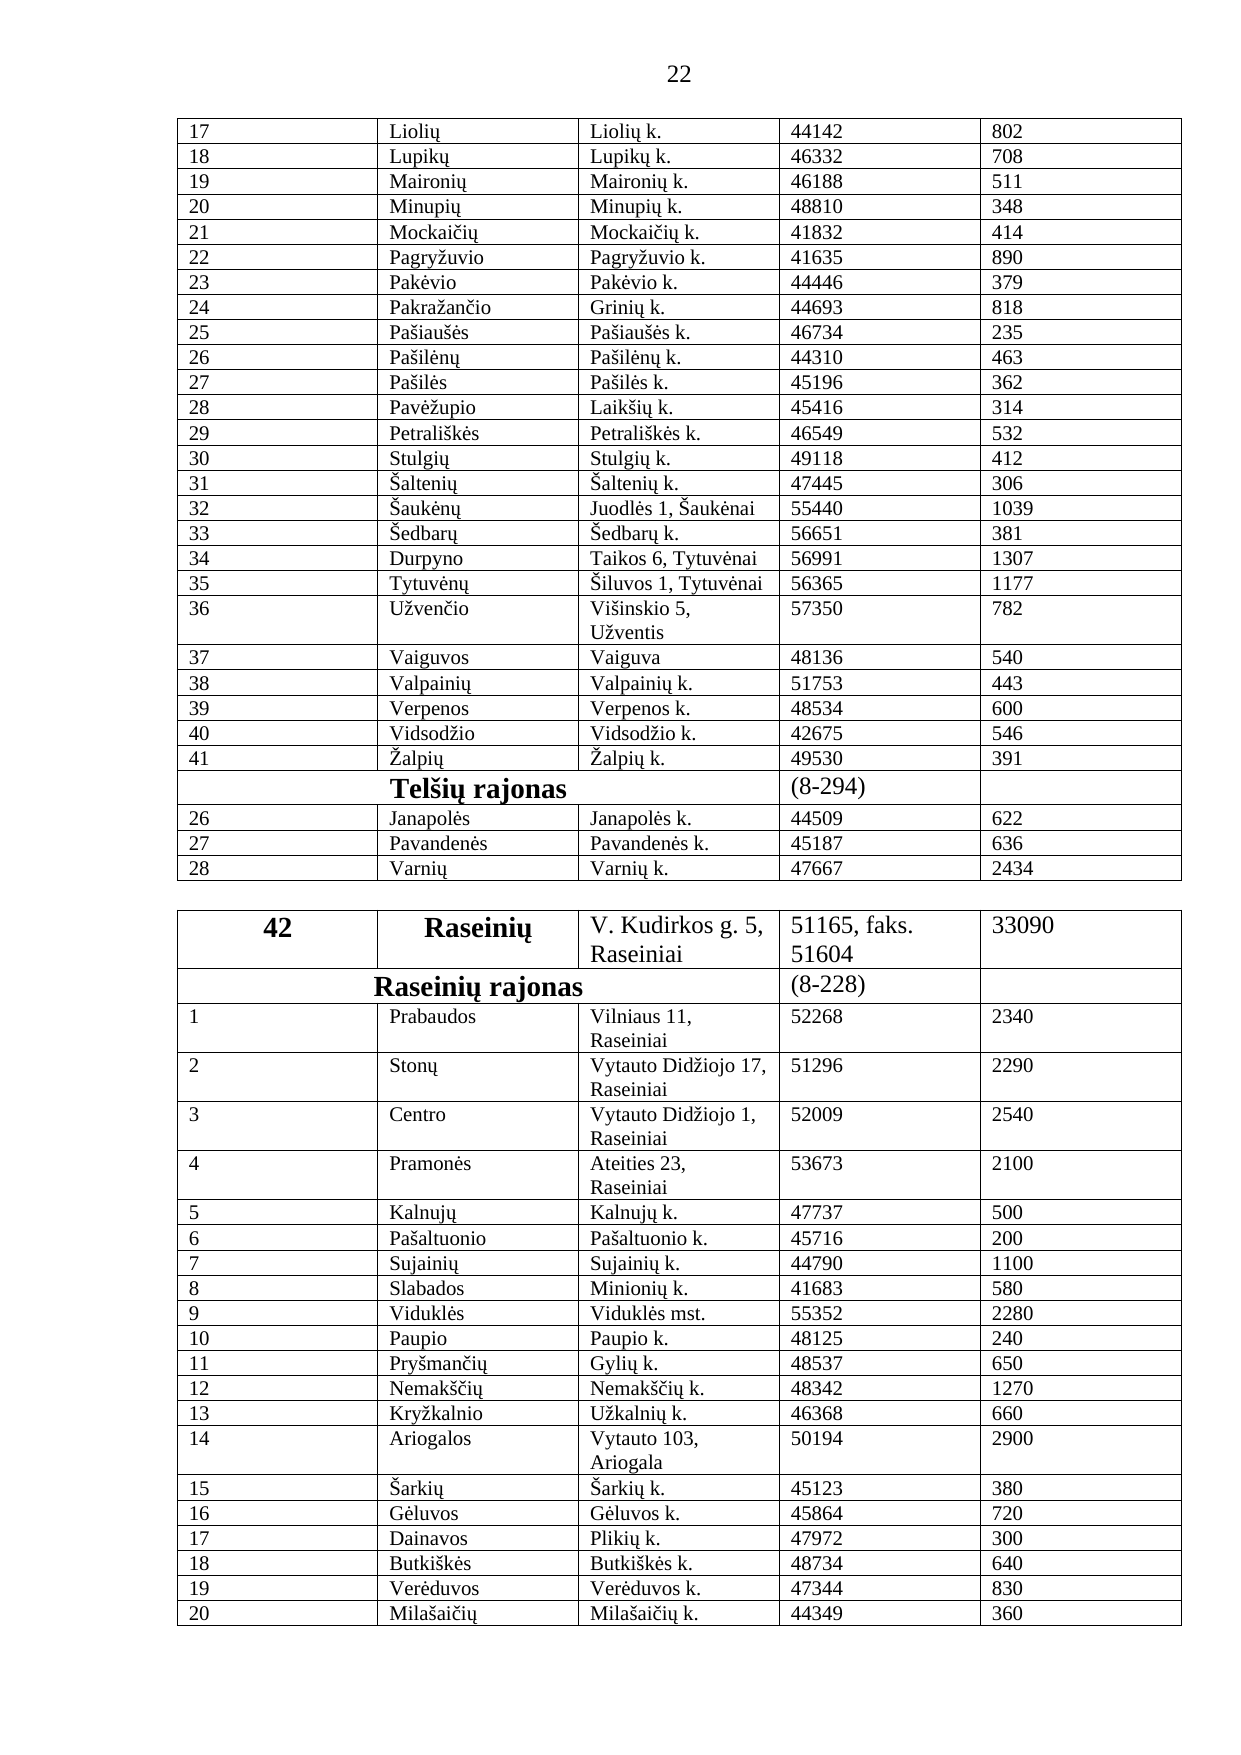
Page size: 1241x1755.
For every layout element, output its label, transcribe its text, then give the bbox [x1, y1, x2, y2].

table_cell Stonų [378, 1053, 578, 1101]
table_cell 11 [178, 1351, 377, 1375]
table_cell Pašaltuonio k. [579, 1225, 779, 1249]
table_cell Slabados [378, 1276, 578, 1300]
table_cell 52009 [780, 1102, 980, 1150]
table_cell 37 [178, 645, 377, 669]
table_cell Šaukėnų [378, 496, 578, 520]
table_header 42 [178, 911, 377, 968]
table_cell 3 [178, 1102, 377, 1150]
table_cell Vytauto Didžiojo 17, Raseiniai [579, 1053, 779, 1101]
table_cell 47344 [780, 1576, 980, 1600]
table_cell 622 [981, 805, 1181, 829]
table_cell 44310 [780, 345, 980, 369]
table_cell Liolių [378, 119, 578, 143]
table_cell Maironių k. [579, 169, 779, 193]
table_cell Pavandenės k. [579, 831, 779, 854]
table_cell 4 [178, 1151, 377, 1199]
table_cell 1100 [981, 1251, 1181, 1274]
table_cell 57350 [780, 596, 980, 644]
table_cell Vytauto 103, Ariogala [579, 1426, 779, 1474]
table_cell 41683 [780, 1276, 980, 1300]
table_cell 47445 [780, 471, 980, 495]
table_cell 500 [981, 1200, 1181, 1224]
table_cell [981, 771, 1181, 804]
table_cell Butkiškės k. [579, 1551, 779, 1575]
table_cell 18 [178, 144, 377, 168]
table_cell Pagryžuvio k. [579, 245, 779, 269]
table_cell 44446 [780, 270, 980, 294]
table_cell 46734 [780, 320, 980, 344]
table_cell 22 [178, 245, 377, 269]
table_cell 27 [178, 831, 377, 854]
table_cell 580 [981, 1276, 1181, 1300]
table_cell 2900 [981, 1426, 1181, 1474]
table_cell 26 [178, 805, 377, 829]
table_cell 14 [178, 1426, 377, 1474]
table_cell 15 [178, 1475, 377, 1499]
table_cell Pašiaušės k. [579, 320, 779, 344]
table_cell Vidsodžio k. [579, 721, 779, 745]
table_cell Taikos 6, Tytuvėnai [579, 546, 779, 570]
table_cell 52268 [780, 1004, 980, 1052]
table_cell 48534 [780, 696, 980, 719]
table_cell 51753 [780, 670, 980, 694]
table_cell 380 [981, 1475, 1181, 1499]
table_cell Minionių k. [579, 1276, 779, 1300]
table_cell 45716 [780, 1225, 980, 1249]
table_cell 48537 [780, 1351, 980, 1375]
table_header V. Kudirkos g. 5, Raseiniai [579, 911, 779, 968]
table_cell 379 [981, 270, 1181, 294]
table_cell Pašaltuonio [378, 1225, 578, 1249]
table_cell 44142 [780, 119, 980, 143]
table_cell 50194 [780, 1426, 980, 1474]
table_cell 1177 [981, 571, 1181, 595]
table_cell 42675 [780, 721, 980, 745]
table_cell (8-228) [780, 969, 980, 1003]
table_cell 2540 [981, 1102, 1181, 1150]
table_cell Šarkių k. [579, 1475, 779, 1499]
table_cell 48734 [780, 1551, 980, 1575]
table_cell 10 [178, 1326, 377, 1350]
table_cell 38 [178, 670, 377, 694]
table_cell Janapolės [378, 805, 578, 829]
table_cell 720 [981, 1501, 1181, 1524]
table_cell Vidsodžio [378, 721, 578, 745]
table_cell Pakėvio k. [579, 270, 779, 294]
table_cell Prabaudos [378, 1004, 578, 1052]
table_cell 41832 [780, 220, 980, 244]
table_cell 46368 [780, 1401, 980, 1425]
table_cell Užvenčio [378, 596, 578, 644]
table_cell Centro [378, 1102, 578, 1150]
table_cell Verpenos [378, 696, 578, 719]
table_cell 35 [178, 571, 377, 595]
table_cell 24 [178, 295, 377, 319]
table_cell 19 [178, 1576, 377, 1600]
table_cell Milašaičių k. [579, 1601, 779, 1625]
table_cell Viduklės mst. [579, 1301, 779, 1325]
table_cell Verpenos k. [579, 696, 779, 719]
table_cell 650 [981, 1351, 1181, 1375]
table_cell 660 [981, 1401, 1181, 1425]
table_cell 1307 [981, 546, 1181, 570]
table_cell 802 [981, 119, 1181, 143]
table_cell Dainavos [378, 1526, 578, 1550]
table_cell 47972 [780, 1526, 980, 1550]
table_cell 51296 [780, 1053, 980, 1101]
table_cell Telšių rajonas [178, 771, 779, 804]
table_cell 540 [981, 645, 1181, 669]
table_cell Valpainių k. [579, 670, 779, 694]
table_cell 463 [981, 345, 1181, 369]
table_cell 53673 [780, 1151, 980, 1199]
table_cell 532 [981, 420, 1181, 444]
table_cell Verėduvos [378, 1576, 578, 1600]
table_cell Nemakščių k. [579, 1376, 779, 1400]
table_cell 40 [178, 721, 377, 745]
table_cell Pavėžupio [378, 395, 578, 419]
table_cell 32 [178, 496, 377, 520]
table_cell 782 [981, 596, 1181, 644]
table_cell Grinių k. [579, 295, 779, 319]
table_cell Šaltenių k. [579, 471, 779, 495]
table_cell 2340 [981, 1004, 1181, 1052]
table_cell Vaiguvos [378, 645, 578, 669]
table_cell Petrališkės k. [579, 420, 779, 444]
table_cell 23 [178, 270, 377, 294]
table_cell Kryžkalnio [378, 1401, 578, 1425]
table_cell 8 [178, 1276, 377, 1300]
table_cell 890 [981, 245, 1181, 269]
table_cell 2290 [981, 1053, 1181, 1101]
table_cell Šedbarų k. [579, 521, 779, 545]
table_cell Varnių [378, 856, 578, 880]
table_cell (8-294) [780, 771, 980, 804]
table_cell Janapolės k. [579, 805, 779, 829]
table_cell Paupio [378, 1326, 578, 1350]
table_cell 5 [178, 1200, 377, 1224]
table_cell 45416 [780, 395, 980, 419]
table_cell 26 [178, 345, 377, 369]
table_cell Lupikų k. [579, 144, 779, 168]
table_cell Lupikų [378, 144, 578, 168]
table_cell 381 [981, 521, 1181, 545]
table_cell Pakražančio [378, 295, 578, 319]
table_cell Vaiguva [579, 645, 779, 669]
table_cell 20 [178, 1601, 377, 1625]
table_cell 21 [178, 220, 377, 244]
table_cell Maironių [378, 169, 578, 193]
table_cell Šarkių [378, 1475, 578, 1499]
table_cell 28 [178, 856, 377, 880]
table_cell Viduklės [378, 1301, 578, 1325]
table_cell 7 [178, 1251, 377, 1274]
table_cell 48342 [780, 1376, 980, 1400]
table_cell 546 [981, 721, 1181, 745]
table_cell Pašiaušės [378, 320, 578, 344]
table_cell Šedbarų [378, 521, 578, 545]
table_cell Sujainių [378, 1251, 578, 1274]
table_cell 348 [981, 195, 1181, 218]
table_cell Butkiškės [378, 1551, 578, 1575]
table_cell 6 [178, 1225, 377, 1249]
table_cell Pašilės k. [579, 370, 779, 394]
table_cell Stulgių k. [579, 446, 779, 469]
table_cell Gėluvos [378, 1501, 578, 1524]
table_cell Petrališkės [378, 420, 578, 444]
table_cell Raseinių rajonas [178, 969, 779, 1003]
table_cell 391 [981, 746, 1181, 770]
table_cell 56991 [780, 546, 980, 570]
table_cell 34 [178, 546, 377, 570]
table_cell Gėluvos k. [579, 1501, 779, 1524]
table_cell Gylių k. [579, 1351, 779, 1375]
table_cell 44349 [780, 1601, 980, 1625]
table_cell Stulgių [378, 446, 578, 469]
table_cell 46332 [780, 144, 980, 168]
table_cell Kalnujų k. [579, 1200, 779, 1224]
table_cell 29 [178, 420, 377, 444]
table_cell 830 [981, 1576, 1181, 1600]
table_header 33090 [981, 911, 1181, 968]
table_cell Kalnujų [378, 1200, 578, 1224]
table_cell Varnių k. [579, 856, 779, 880]
table_cell Pavandenės [378, 831, 578, 854]
table_cell 41635 [780, 245, 980, 269]
table_cell 45864 [780, 1501, 980, 1524]
table_cell Juodlės 1, Šaukėnai [579, 496, 779, 520]
table_cell Pagryžuvio [378, 245, 578, 269]
table_cell Pašilės [378, 370, 578, 394]
table_cell 240 [981, 1326, 1181, 1350]
table_cell Durpyno [378, 546, 578, 570]
table_cell 44509 [780, 805, 980, 829]
table_cell Vytauto Didžiojo 1, Raseiniai [579, 1102, 779, 1150]
table_cell 2 [178, 1053, 377, 1101]
table_cell 19 [178, 169, 377, 193]
table_cell 13 [178, 1401, 377, 1425]
table_cell Žalpių k. [579, 746, 779, 770]
table_cell Pašilėnų [378, 345, 578, 369]
table_cell Pryšmančių [378, 1351, 578, 1375]
table_cell 39 [178, 696, 377, 719]
table_cell 1 [178, 1004, 377, 1052]
table_cell 20 [178, 195, 377, 218]
table_cell Pakėvio [378, 270, 578, 294]
table_cell 1039 [981, 496, 1181, 520]
table_cell Tytuvėnų [378, 571, 578, 595]
table_cell 48136 [780, 645, 980, 669]
table_cell Minupių k. [579, 195, 779, 218]
table_cell Ateities 23, Raseiniai [579, 1151, 779, 1199]
table_cell 30 [178, 446, 377, 469]
table_cell 300 [981, 1526, 1181, 1550]
table_cell Liolių k. [579, 119, 779, 143]
table_cell 49530 [780, 746, 980, 770]
table_cell Valpainių [378, 670, 578, 694]
table_cell Višinskio 5, Užventis [579, 596, 779, 644]
table_cell Milašaičių [378, 1601, 578, 1625]
table_cell 2434 [981, 856, 1181, 880]
table_cell 48810 [780, 195, 980, 218]
table_cell 12 [178, 1376, 377, 1400]
table_cell 2280 [981, 1301, 1181, 1325]
table_cell 55352 [780, 1301, 980, 1325]
table_cell 314 [981, 395, 1181, 419]
table_cell 636 [981, 831, 1181, 854]
table_cell Žalpių [378, 746, 578, 770]
table_cell 708 [981, 144, 1181, 168]
table_header Raseinių [378, 911, 578, 968]
table_cell 47737 [780, 1200, 980, 1224]
table_cell 235 [981, 320, 1181, 344]
table_cell 48125 [780, 1326, 980, 1350]
table_cell 47667 [780, 856, 980, 880]
table_cell Pašilėnų k. [579, 345, 779, 369]
table_cell 55440 [780, 496, 980, 520]
table_cell 360 [981, 1601, 1181, 1625]
table_cell Verėduvos k. [579, 1576, 779, 1600]
table_cell 49118 [780, 446, 980, 469]
table_cell Sujainių k. [579, 1251, 779, 1274]
table_cell Paupio k. [579, 1326, 779, 1350]
table_cell 1270 [981, 1376, 1181, 1400]
table_cell 36 [178, 596, 377, 644]
table_cell 45187 [780, 831, 980, 854]
table_cell 41 [178, 746, 377, 770]
table_cell 640 [981, 1551, 1181, 1575]
table_cell Mockaičių [378, 220, 578, 244]
table_cell 27 [178, 370, 377, 394]
table_cell 28 [178, 395, 377, 419]
table_cell 362 [981, 370, 1181, 394]
table_cell Minupių [378, 195, 578, 218]
table_cell 46188 [780, 169, 980, 193]
table_cell Šaltenių [378, 471, 578, 495]
table_cell 44693 [780, 295, 980, 319]
table_header 51165, faks. 51604 [780, 911, 980, 968]
table_cell [981, 969, 1181, 1003]
table_cell 511 [981, 169, 1181, 193]
table_cell 16 [178, 1501, 377, 1524]
table_cell Plikių k. [579, 1526, 779, 1550]
table_cell Šiluvos 1, Tytuvėnai [579, 571, 779, 595]
table_cell 56365 [780, 571, 980, 595]
table_cell 31 [178, 471, 377, 495]
table_cell Vilniaus 11, Raseiniai [579, 1004, 779, 1052]
table_cell 45196 [780, 370, 980, 394]
table_cell 443 [981, 670, 1181, 694]
table_cell 818 [981, 295, 1181, 319]
table_cell 56651 [780, 521, 980, 545]
table_cell 46549 [780, 420, 980, 444]
table_cell Pramonės [378, 1151, 578, 1199]
table_cell Užkalnių k. [579, 1401, 779, 1425]
table_cell Laikšių k. [579, 395, 779, 419]
table_cell Mockaičių k. [579, 220, 779, 244]
table_cell 17 [178, 119, 377, 143]
table_cell 306 [981, 471, 1181, 495]
table_cell 600 [981, 696, 1181, 719]
table_cell 414 [981, 220, 1181, 244]
table_cell 17 [178, 1526, 377, 1550]
table_cell 25 [178, 320, 377, 344]
table_cell 45123 [780, 1475, 980, 1499]
table_cell 18 [178, 1551, 377, 1575]
table_cell 412 [981, 446, 1181, 469]
table_cell Ariogalos [378, 1426, 578, 1474]
table_cell 44790 [780, 1251, 980, 1274]
table_cell 200 [981, 1225, 1181, 1249]
table_cell 2100 [981, 1151, 1181, 1199]
table_cell 9 [178, 1301, 377, 1325]
table_cell 33 [178, 521, 377, 545]
table_cell Nemakščių [378, 1376, 578, 1400]
